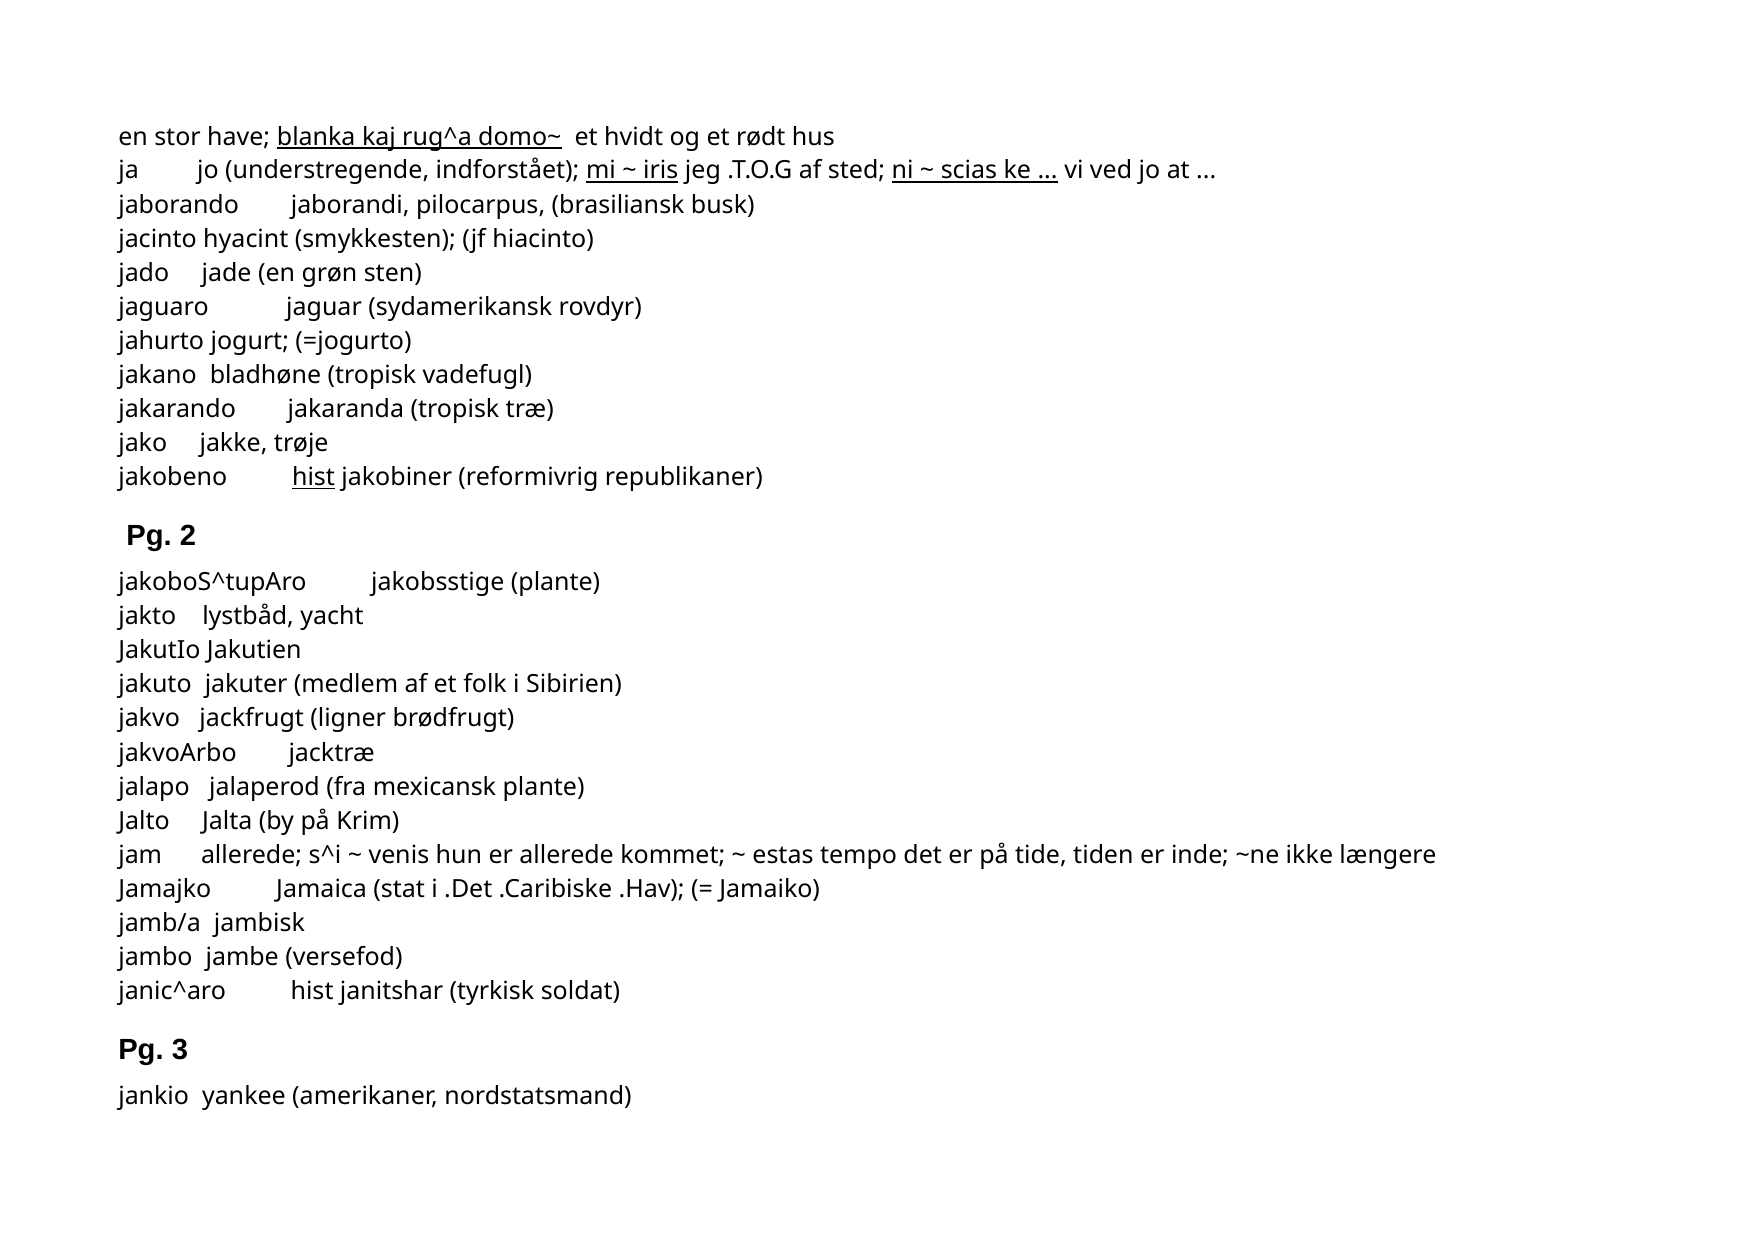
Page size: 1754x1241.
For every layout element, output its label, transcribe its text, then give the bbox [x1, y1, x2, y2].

text jakarando jakaranda (tropisk træ) [118, 391, 1636, 425]
text en stor have; blanka kaj rug^a domo~ et hvidt og et rødt hus [118, 118, 1636, 152]
text jacinto hyacint (smykkesten); (jf hiacinto) [118, 220, 1636, 254]
text jakano bladhøne (tropisk vadefugl) [118, 357, 1636, 391]
text jakuto jakuter (medlem af et folk i Sibirien) [118, 666, 1636, 700]
text jakvo jackfrugt (ligner brødfrugt) [118, 700, 1636, 734]
text Jamajko Jamaica (stat i .Det .Caribiske .Hav); (= Jamaiko) [118, 870, 1636, 904]
subtitle Pg. 2 [118, 518, 1636, 551]
text jankio yankee (amerikaner, nordstatsmand) [118, 1078, 1636, 1112]
text jalapo jalaperod (fra mexicansk plante) [118, 768, 1636, 802]
text jakvoArbo jacktræ [118, 734, 1636, 768]
text jam allerede; s^i ~ venis hun er allerede kommet; ~ estas tempo det er på tide, tiden er inde; ~ne ikke længere [118, 836, 1636, 870]
text JakutIo Jakutien [118, 632, 1636, 666]
text jako jakke, trøje [118, 425, 1636, 459]
text jambo jambe (versefod) [118, 938, 1636, 973]
text jaguaro jaguar (sydamerikansk rovdyr) [118, 288, 1636, 322]
text jakoboS^tupAro jakobsstige (plante) [118, 564, 1636, 598]
subtitle Pg. 3 [118, 1032, 1636, 1065]
text jaborando jaborandi, pilocarpus, (brasiliansk busk) [118, 186, 1636, 220]
text jakobeno hist jakobiner (reformivrig republikaner) [118, 459, 1636, 493]
text jado jade (en grøn sten) [118, 254, 1636, 288]
text ja jo (understregende, indforstået); mi ~ iris jeg .T.O.G af sted; ni ~ scias ke ... vi ved jo at ... [118, 152, 1636, 186]
text jamb/a jambisk [118, 904, 1636, 938]
text jahurto jogurt; (=jogurto) [118, 322, 1636, 357]
text janic^aro hist janitshar (tyrkisk soldat) [118, 973, 1636, 1007]
text Jalto Jalta (by på Krim) [118, 802, 1636, 836]
text jakto lystbåd, yacht [118, 598, 1636, 632]
